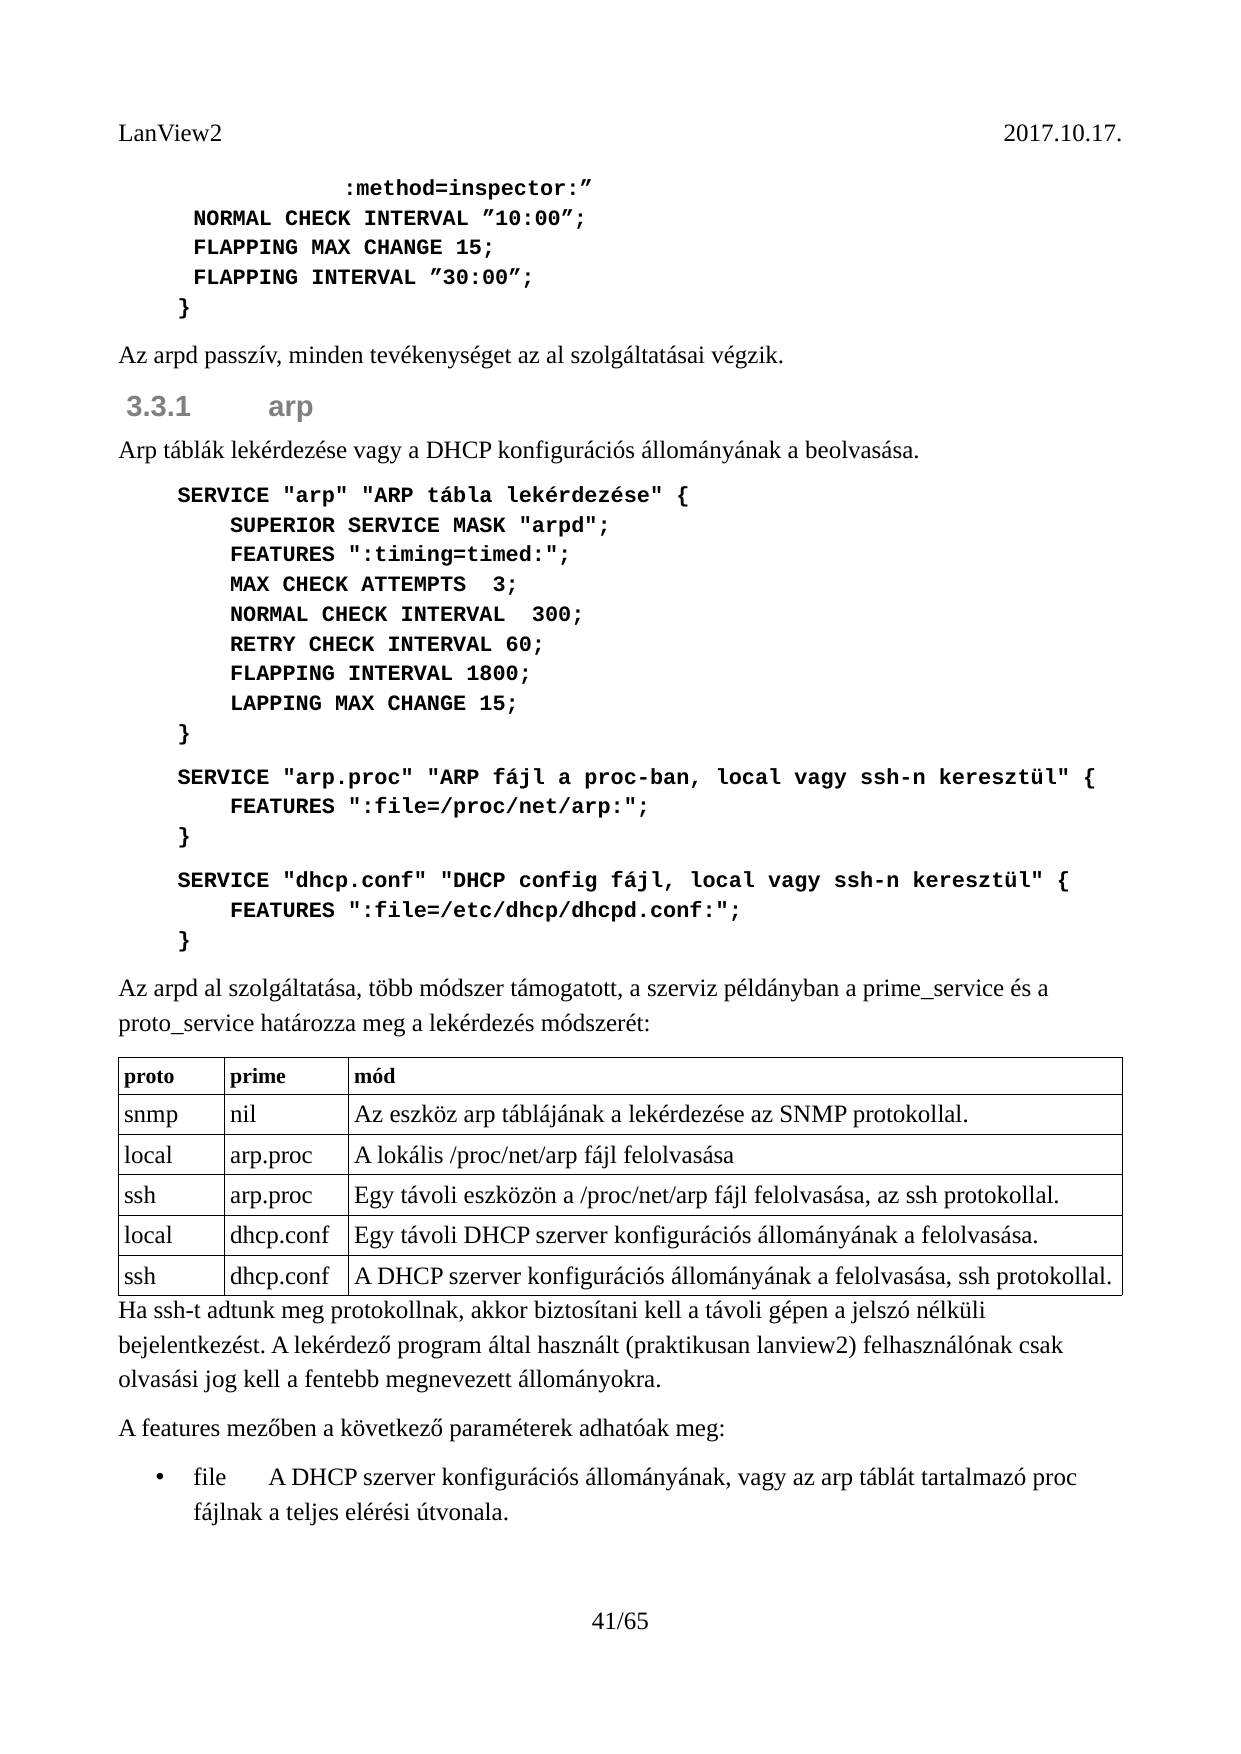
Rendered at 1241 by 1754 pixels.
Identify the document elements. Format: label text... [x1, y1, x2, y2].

table_cell A lokális /proc/net/arp fájl felolvasása [349, 1135, 1122, 1174]
subtitle arp [118, 389, 1122, 423]
table_cell arp.proc [225, 1175, 348, 1214]
table_header mód [349, 1058, 1122, 1094]
list file A DHCP szerver konfigurációs állományának, vagy az arp táblát tartalmazó proc fájlnak a teljes elérési útvonala. [156, 1462, 1122, 1526]
text A features mezőben a következő paraméterek adhatóak meg: [118, 1413, 1122, 1442]
table_header proto [119, 1058, 224, 1094]
text Az arpd al szolgáltatása, több módszer támogatott, a szerviz példányban a prime_service és a proto_service határozza meg a lekérdezés módszerét: [118, 973, 1122, 1037]
table_cell snmp [119, 1095, 224, 1134]
table_cell Egy távoli eszközön a /proc/net/arp fájl felolvasása, az ssh protokollal. [349, 1175, 1122, 1214]
text SERVICE "arp" "ARP tábla lekérdezése" { SUPERIOR SERVICE MASK "arpd"; FEATURES ":timing=timed:"; MAX CHECK ATTEMPTS 3; NORMAL CHECK INTERVAL 300; RETRY CHECK INTERVAL 60; FLAPPING INTERVAL 1800; LAPPING MAX CHANGE 15; } [177, 484, 1122, 747]
text Az arpd passzív, minden tevékenységet az al szolgáltatásai végzik. [118, 340, 1122, 369]
text Ha ssh-t adtunk meg protokollnak, akkor biztosítani kell a távoli gépen a jelszó nélküli bejelentkezést. A lekérdező program által használt (praktikusan lanview2) felhasználónak csak olvasási jog kell a fentebb megnevezett állományokra. [118, 1296, 1122, 1393]
text :method=inspector:” NORMAL CHECK INTERVAL ”10:00”; FLAPPING MAX CHANGE 15; FLAPPING INTERVAL ”30:00”; } [177, 177, 1122, 321]
table_cell Egy távoli DHCP szerver konfigurációs állományának a felolvasása. [349, 1216, 1122, 1255]
table_cell local [119, 1216, 224, 1255]
table_cell Az eszköz arp táblájának a lekérdezése az SNMP protokollal. [349, 1095, 1122, 1134]
table_cell ssh [119, 1256, 224, 1295]
table_cell local [119, 1135, 224, 1174]
table_header prime [225, 1058, 348, 1094]
table_cell nil [225, 1095, 348, 1134]
table_cell arp.proc [225, 1135, 348, 1174]
table_cell dhcp.conf [225, 1256, 348, 1295]
text SERVICE "arp.proc" "ARP fájl a proc-ban, local vagy ssh-n keresztül" { FEATURES ":file=/proc/net/arp:"; } [177, 766, 1122, 850]
table_cell ssh [119, 1175, 224, 1214]
table_cell dhcp.conf [225, 1216, 348, 1255]
text SERVICE "dhcp.conf" "DHCP config fájl, local vagy ssh-n keresztül" { FEATURES ":file=/etc/dhcp/dhcpd.conf:"; } [177, 870, 1122, 954]
table_cell A DHCP szerver konfigurációs állományának a felolvasása, ssh protokollal. [349, 1256, 1122, 1295]
text Arp táblák lekérdezése vagy a DHCP konfigurációs állományának a beolvasása. [118, 435, 1122, 464]
